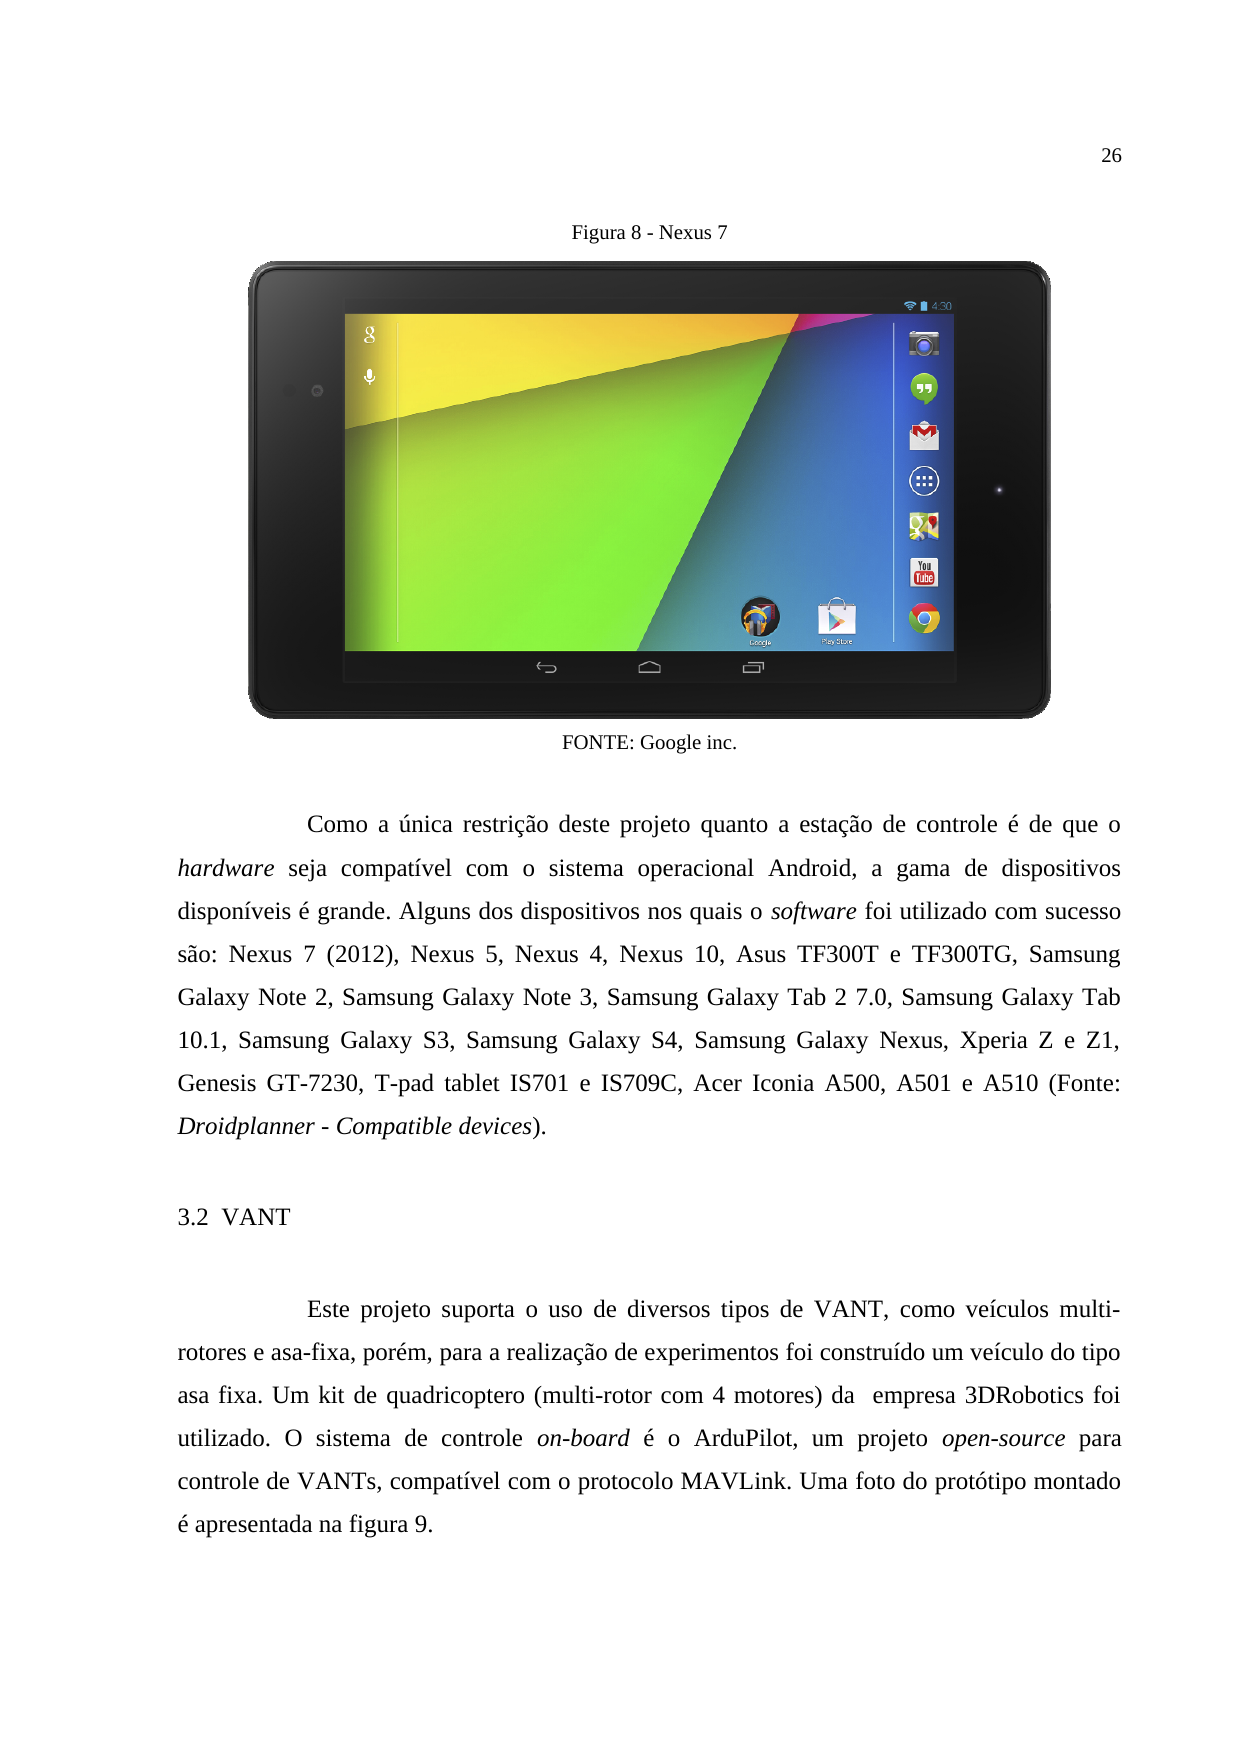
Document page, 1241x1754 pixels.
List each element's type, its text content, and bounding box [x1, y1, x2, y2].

picture [248, 261, 1051, 719]
subtitle VANT [177, 1202, 1122, 1231]
text Como a única restrição deste projeto quanto a estação de controle é de que o hardware seja compatível com o sistema operacional Android, a gama de dispositivos disponíveis é grande. Alguns dos dispositivos nos quais o software foi utilizado com sucesso são: Nexus 7 (2012), Nexus 5, Nexus 4, Nexus 10, Asus TF300T e TF300TG, Samsung Galaxy Note 2, Samsung Galaxy Note 3, Samsung Galaxy Tab 2 7.0, Samsung Galaxy Tab 10.1, Samsung Galaxy S3, Samsung Galaxy S4, Samsung Galaxy Nexus, Xperia Z e Z1, Genesis GT-7230, T-pad tablet IS701 e IS709C, Acer Iconia A500, A501 e A510 (Fonte: Droidplanner - Compatible devices). [177, 809, 1122, 1140]
list Nexus 7 [177, 220, 1122, 244]
text FONTE: Google inc. [177, 719, 1122, 754]
text Este projeto suporta o uso de diversos tipos de VANT, como veículos multi-rotores e asa-fixa, porém, para a realização de experimentos foi construído um veículo do tipo asa fixa. Um kit de quadricoptero (multi-rotor com 4 motores) da empresa 3DRobotics foi utilizado. O sistema de controle on-board é o ArduPilot, um projeto open-source para controle de VANTs, compatível com o protocolo MAVLink. Uma foto do protótipo montado é apresentada na figura 9. [177, 1294, 1122, 1538]
